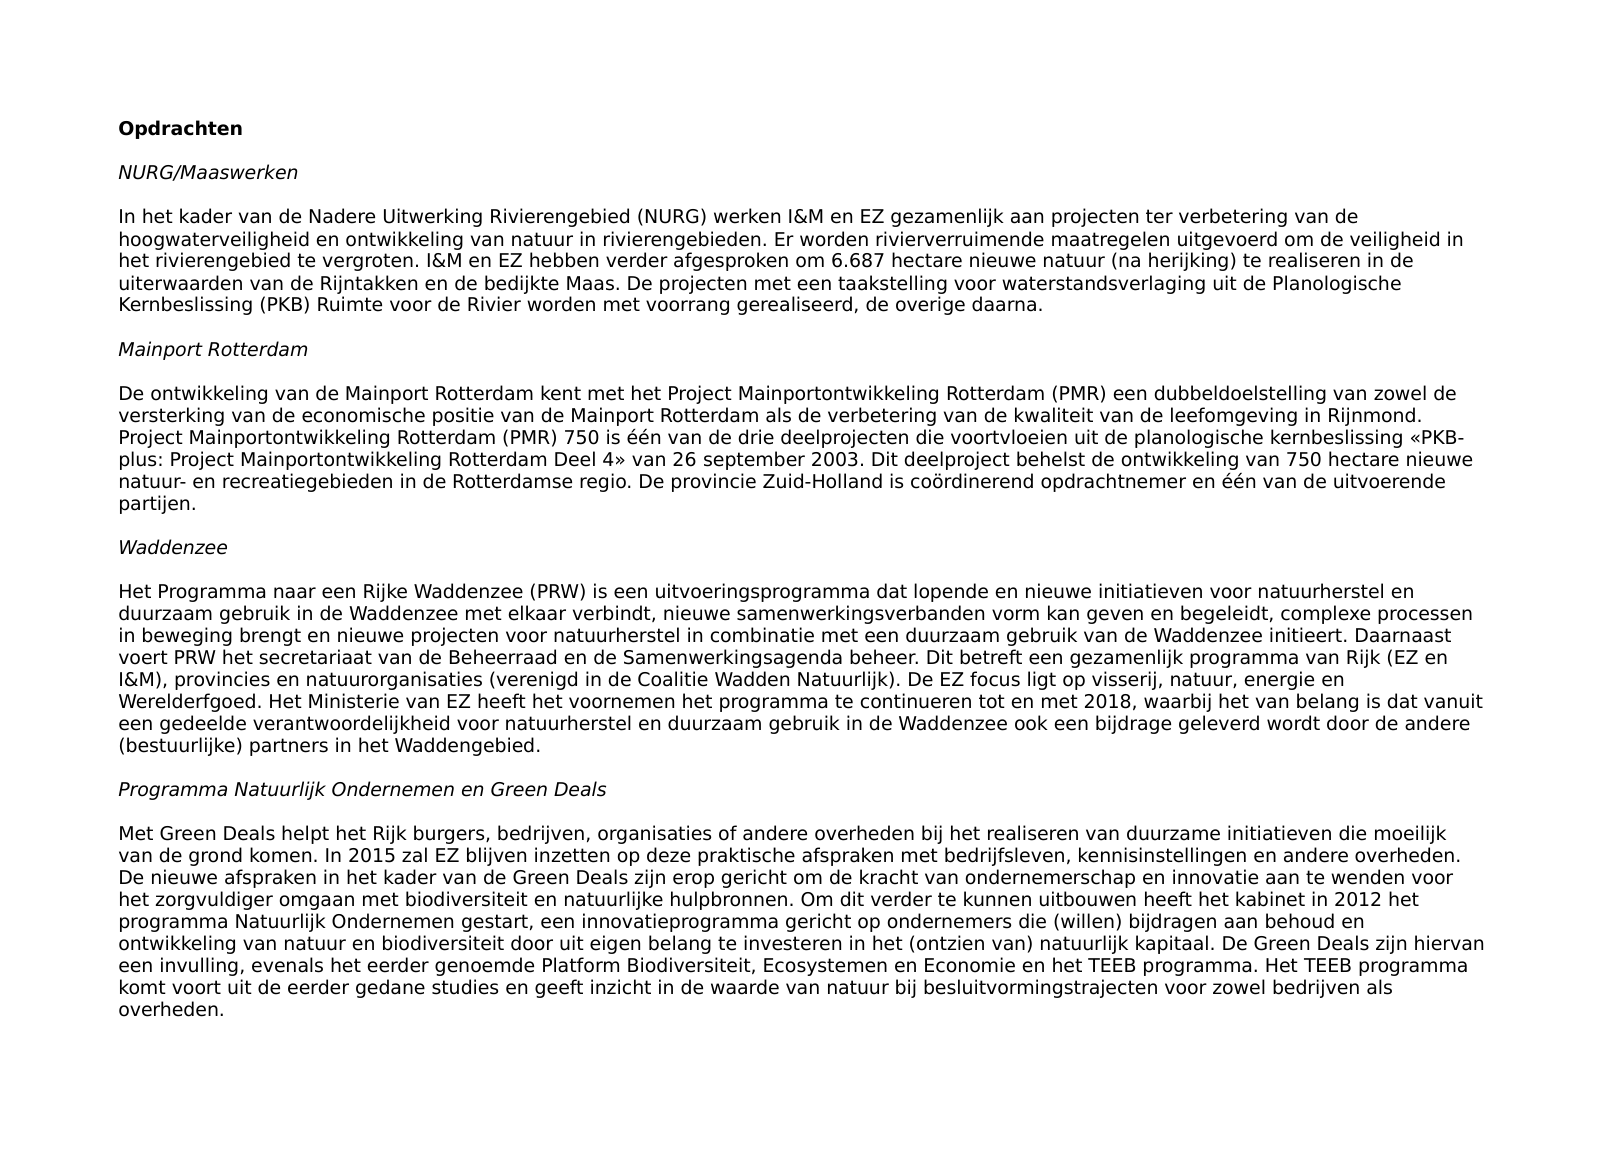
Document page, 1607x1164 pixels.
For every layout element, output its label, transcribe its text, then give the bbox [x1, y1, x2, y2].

subtitle Opdrachten [118, 118, 1488, 140]
text De ontwikkeling van de Mainport Rotterdam kent met het Project Mainportontwikkeling Rotterdam (PMR) een dubbeldoelstelling van zowel de versterking van de economische positie van de Mainport Rotterdam als de verbetering van de kwaliteit van de leefomgeving in Rijnmond. Project Mainportontwikkeling Rotterdam (PMR) 750 is één van de drie deelprojecten die voortvloeien uit de planologische kernbeslissing «PKB-plus: Project Mainportontwikkeling Rotterdam Deel 4» van 26 september 2003. Dit deelproject behelst de ontwikkeling van 750 hectare nieuwe natuur- en recreatiegebieden in de Rotterdamse regio. De provincie Zuid-Holland is coördinerend opdrachtnemer en één van de uitvoerende partijen. [118, 383, 1488, 514]
subtitle Mainport Rotterdam [118, 338, 1488, 361]
subtitle Programma Natuurlijk Ondernemen en Green Deals [118, 779, 1488, 801]
subtitle Waddenzee [118, 537, 1488, 559]
subtitle NURG/Maaswerken [118, 162, 1488, 184]
text Het Programma naar een Rijke Waddenzee (PRW) is een uitvoeringsprogramma dat lopende en nieuwe initiatieven voor natuurherstel en duurzaam gebruik in de Waddenzee met elkaar verbindt, nieuwe samenwerkingsverbanden vorm kan geven en begeleidt, complexe processen in beweging brengt en nieuwe projecten voor natuurherstel in combinatie met een duurzaam gebruik van de Waddenzee initieert. Daarnaast voert PRW het secretariaat van de Beheerraad en de Samenwerkingsagenda beheer. Dit betreft een gezamenlijk programma van Rijk (EZ en I&M), provincies en natuurorganisaties (verenigd in de Coalitie Wadden Natuurlijk). De EZ focus ligt op visserij, natuur, energie en Werelderfgoed. Het Ministerie van EZ heeft het voornemen het programma te continueren tot en met 2018, waarbij het van belang is dat vanuit een gedeelde verantwoordelijkheid voor natuurherstel en duurzaam gebruik in de Waddenzee ook een bijdrage geleverd wordt door de andere (bestuurlijke) partners in het Waddengebied. [118, 581, 1488, 757]
text Met Green Deals helpt het Rijk burgers, bedrijven, organisaties of andere overheden bij het realiseren van duurzame initiatieven die moeilijk van de grond komen. In 2015 zal EZ blijven inzetten op deze praktische afspraken met bedrijfsleven, kennisinstellingen en andere overheden. De nieuwe afspraken in het kader van de Green Deals zijn erop gericht om de kracht van ondernemerschap en innovatie aan te wenden voor het zorgvuldiger omgaan met biodiversiteit en natuurlijke hulpbronnen. Om dit verder te kunnen uitbouwen heeft het kabinet in 2012 het programma Natuurlijk Ondernemen gestart, een innovatieprogramma gericht op ondernemers die (willen) bijdragen aan behoud en ontwikkeling van natuur en biodiversiteit door uit eigen belang te investeren in het (ontzien van) natuurlijk kapitaal. De Green Deals zijn hiervan een invulling, evenals het eerder genoemde Platform Biodiversiteit, Ecosystemen en Economie en het TEEB programma. Het TEEB programma komt voort uit de eerder gedane studies en geeft inzicht in de waarde van natuur bij besluitvormingstrajecten voor zowel bedrijven als overheden. [118, 823, 1488, 1021]
text In het kader van de Nadere Uitwerking Rivierengebied (NURG) werken I&M en EZ gezamenlijk aan projecten ter verbetering van de hoogwaterveiligheid en ontwikkeling van natuur in rivierengebieden. Er worden rivierverruimende maatregelen uitgevoerd om de veiligheid in het rivierengebied te vergroten. I&M en EZ hebben verder afgesproken om 6.687 hectare nieuwe natuur (na herijking) te realiseren in de uiterwaarden van de Rijntakken en de bedijkte Maas. De projecten met een taakstelling voor waterstandsverlaging uit de Planologische Kernbeslissing (PKB) Ruimte voor de Rivier worden met voorrang gerealiseerd, de overige daarna. [118, 206, 1488, 316]
